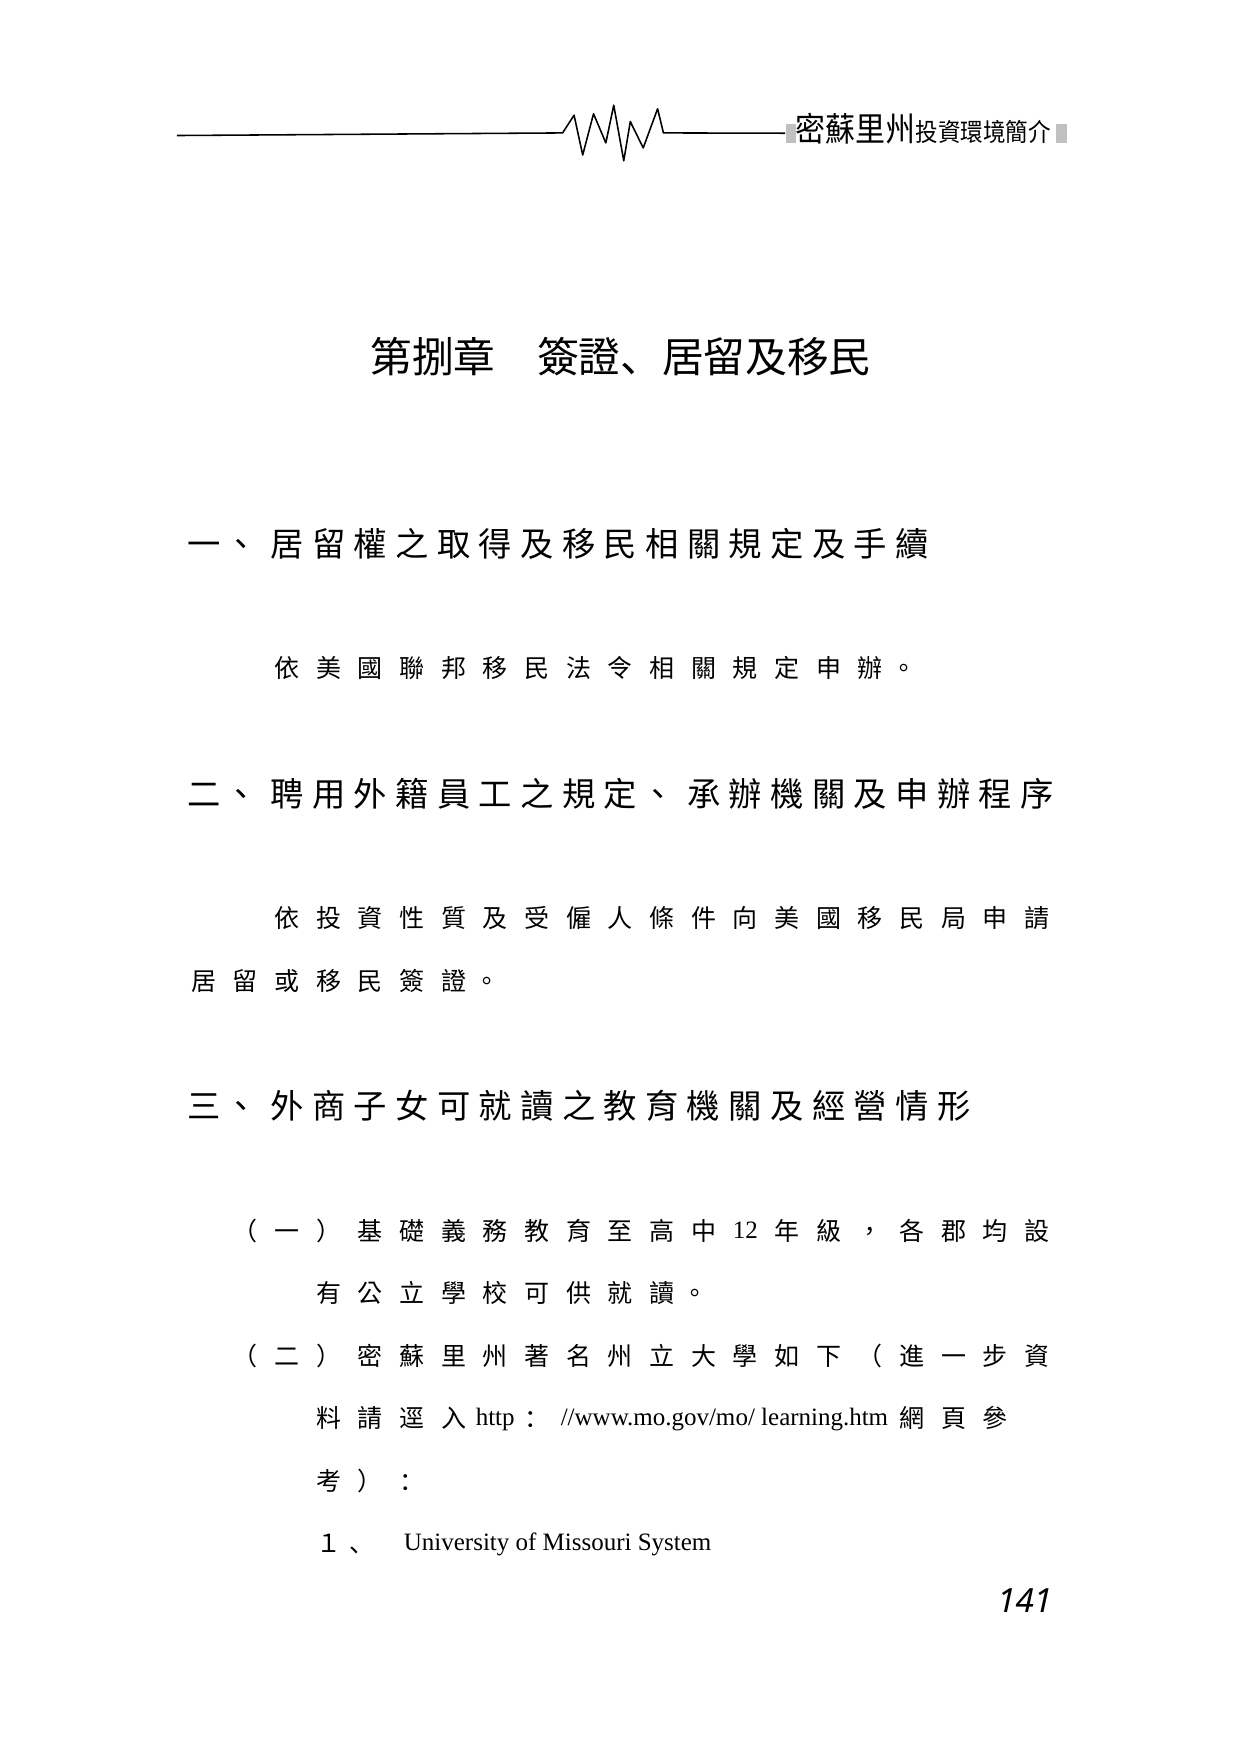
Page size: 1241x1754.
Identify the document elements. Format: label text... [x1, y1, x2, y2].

text （二）密蘇里州著名州立大學如下（進一步資料請逕入http：//www.mo.gov/mo/ learning.htm網頁參考）： [207, 1313, 1058, 1500]
text 二、聘用外籍員工之規定、承辦機關及申辦程序 [183, 750, 1058, 813]
text １、University of Missouri System [232, 1500, 1058, 1563]
text （一）基礎義務教育至高中12年級，各郡均設有公立學校可供就讀。 [207, 1188, 1058, 1313]
text 一、居留權之取得及移民相關規定及手續 [183, 500, 1058, 563]
text 第捌章 簽證、居留及移民 [183, 313, 1058, 375]
text 依美國聯邦移民法令相關規定申辦。 [183, 625, 1058, 688]
text 三、外商子女可就讀之教育機關及經營情形 [183, 1063, 1058, 1125]
text 依投資性質及受僱人條件向美國移民局申請居留或移民簽證。 [183, 875, 1058, 1000]
